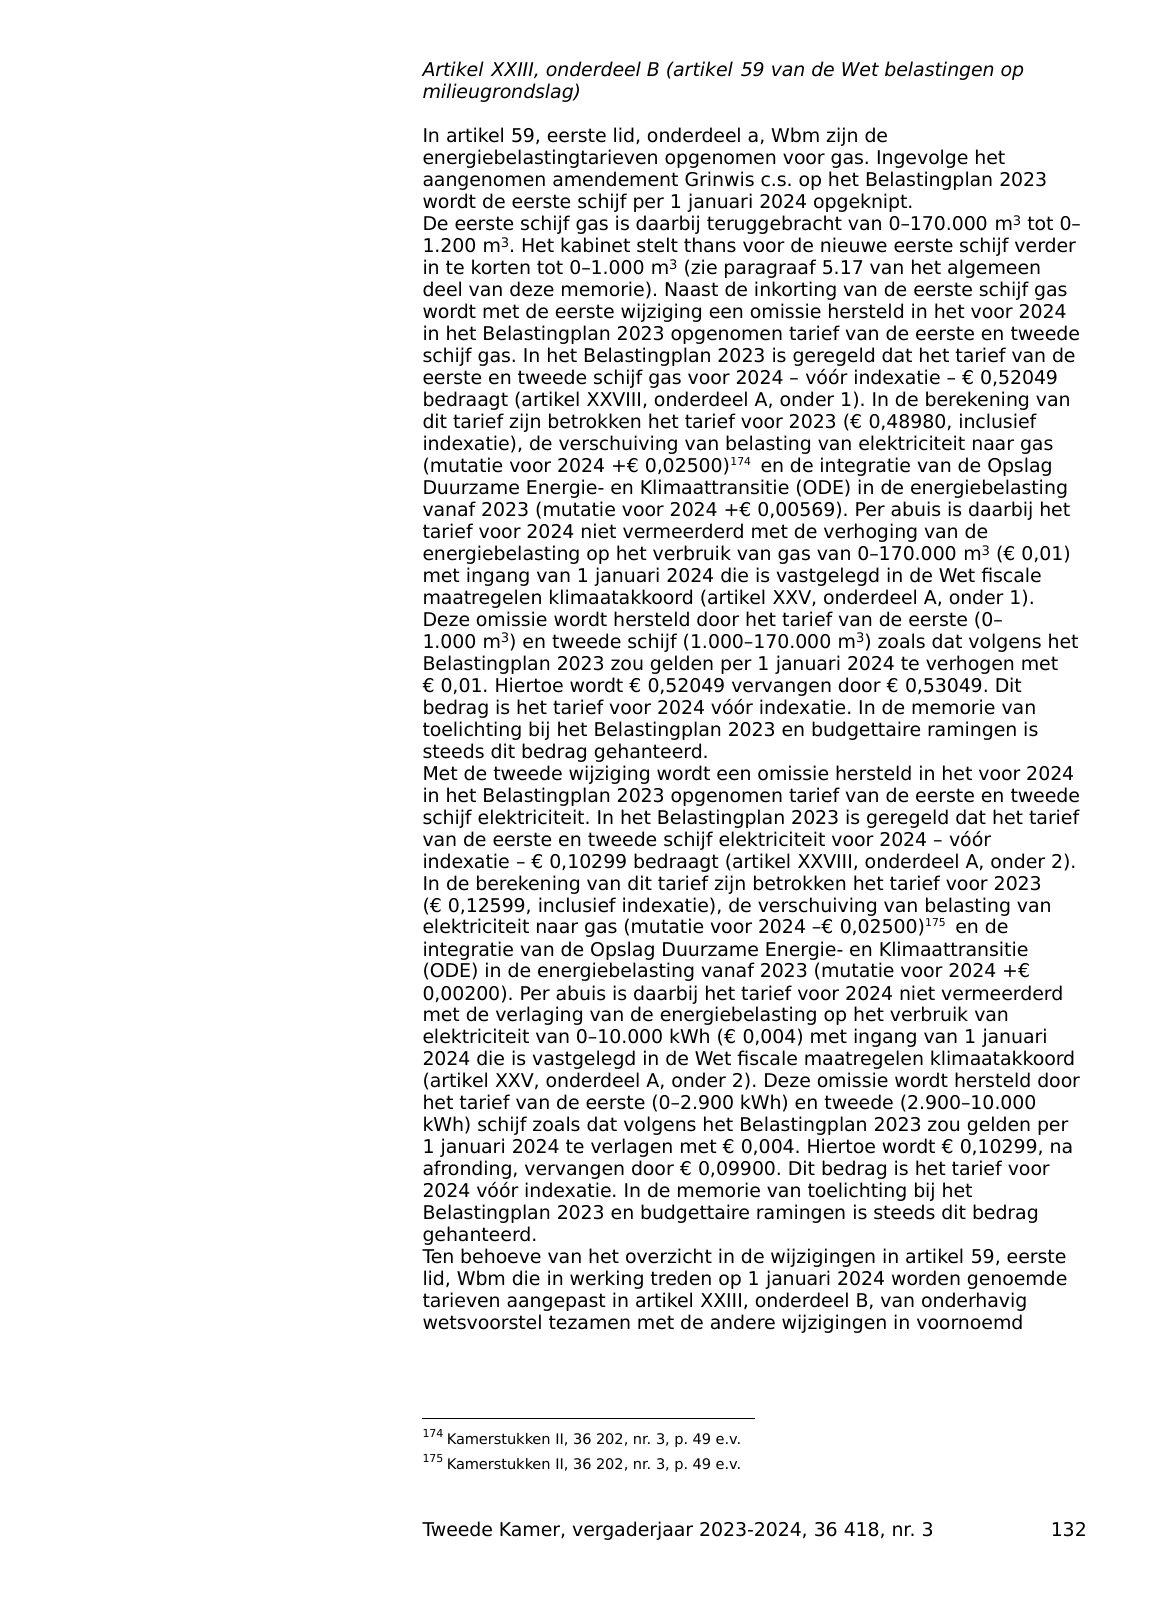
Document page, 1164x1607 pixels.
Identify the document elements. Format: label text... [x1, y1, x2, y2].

text De eerste schijf gas is daarbij teruggebracht van 0–170.000 m3 tot 0–1.200 m3. Het kabinet stelt thans voor de nieuwe eerste schijf verder in te korten tot 0–1.000 m3 (zie paragraaf 5.17 van het algemeen deel van deze memorie). Naast de inkorting van de eerste schijf gas wordt met de eerste wijziging een omissie hersteld in het voor 2024 in het Belastingplan 2023 opgenomen tarief van de eerste en tweede schijf gas. In het Belastingplan 2023 is geregeld dat het tarief van de eerste en tweede schijf gas voor 2024 – vóór indexatie – € 0,52049 bedraagt (artikel XXVIII, onderdeel A, onder 1). In de berekening van dit tarief zijn betrokken het tarief voor 2023 (€ 0,48980, inclusief indexatie), de verschuiving van belasting van elektriciteit naar gas (mutatie voor 2024 +€ 0,02500) en de integratie van de Opslag Duurzame Energie- en Klimaattransitie (ODE) in de energiebelasting vanaf 2023 (mutatie voor 2024 +€ 0,00569). Per abuis is daarbij het tarief voor 2024 niet vermeerderd met de verhoging van de energiebelasting op het verbruik van gas van 0–170.000 m3 (€ 0,01) met ingang van 1 januari 2024 die is vastgelegd in de Wet fiscale maatregelen klimaatakkoord (artikel XXV, onderdeel A, onder 1). Deze omissie wordt hersteld door het tarief van de eerste (0–1.000 m3) en tweede schijf (1.000–170.000 m3) zoals dat volgens het Belastingplan 2023 zou gelden per 1 januari 2024 te verhogen met € 0,01. Hiertoe wordt € 0,52049 vervangen door € 0,53049. Dit bedrag is het tarief voor 2024 vóór indexatie. In de memorie van toelichting bij het Belastingplan 2023 en budgettaire ramingen is steeds dit bedrag gehanteerd. [422, 213, 1087, 763]
text Ten behoeve van het overzicht in de wijzigingen in artikel 59, eerste lid, Wbm die in werking treden op 1 januari 2024 worden genoemde tarieven aangepast in artikel XXIII, onderdeel B, van onderhavig wetsvoorstel tezamen met de andere wijzigingen in voornoemd [422, 1246, 1087, 1334]
text Kamerstukken II, 36 202, nr. 3, p. 49 e.v. [422, 1427, 1087, 1449]
text Met de tweede wijziging wordt een omissie hersteld in het voor 2024 in het Belastingplan 2023 opgenomen tarief van de eerste en tweede schijf elektriciteit. In het Belastingplan 2023 is geregeld dat het tarief van de eerste en tweede schijf elektriciteit voor 2024 – vóór indexatie – € 0,10299 bedraagt (artikel XXVIII, onderdeel A, onder 2). In de berekening van dit tarief zijn betrokken het tarief voor 2023 (€ 0,12599, inclusief indexatie), de verschuiving van belasting van elektriciteit naar gas (mutatie voor 2024 –€ 0,02500) en de integratie van de Opslag Duurzame Energie- en Klimaattransitie (ODE) in de energiebelasting vanaf 2023 (mutatie voor 2024 +€ 0,00200). Per abuis is daarbij het tarief voor 2024 niet vermeerderd met de verlaging van de energiebelasting op het verbruik van elektriciteit van 0–10.000 kWh (€ 0,004) met ingang van 1 januari 2024 die is vastgelegd in de Wet fiscale maatregelen klimaatakkoord (artikel XXV, onderdeel A, onder 2). Deze omissie wordt hersteld door het tarief van de eerste (0–2.900 kWh) en tweede (2.900–10.000 kWh) schijf zoals dat volgens het Belastingplan 2023 zou gelden per 1 januari 2024 te verlagen met € 0,004. Hiertoe wordt € 0,10299, na afronding, vervangen door € 0,09900. Dit bedrag is het tarief voor 2024 vóór indexatie. In de memorie van toelichting bij het Belastingplan 2023 en budgettaire ramingen is steeds dit bedrag gehanteerd. [422, 763, 1087, 1246]
subtitle Artikel XXIII, onderdeel B (artikel 59 van de Wet belastingen op milieugrondslag) [422, 59, 1087, 103]
text Kamerstukken II, 36 202, nr. 3, p. 49 e.v. [422, 1452, 1087, 1474]
text In artikel 59, eerste lid, onderdeel a, Wbm zijn de energiebelastingtarieven opgenomen voor gas. Ingevolge het aangenomen amendement Grinwis c.s. op het Belastingplan 2023 wordt de eerste schijf per 1 januari 2024 opgeknipt. [422, 125, 1087, 213]
